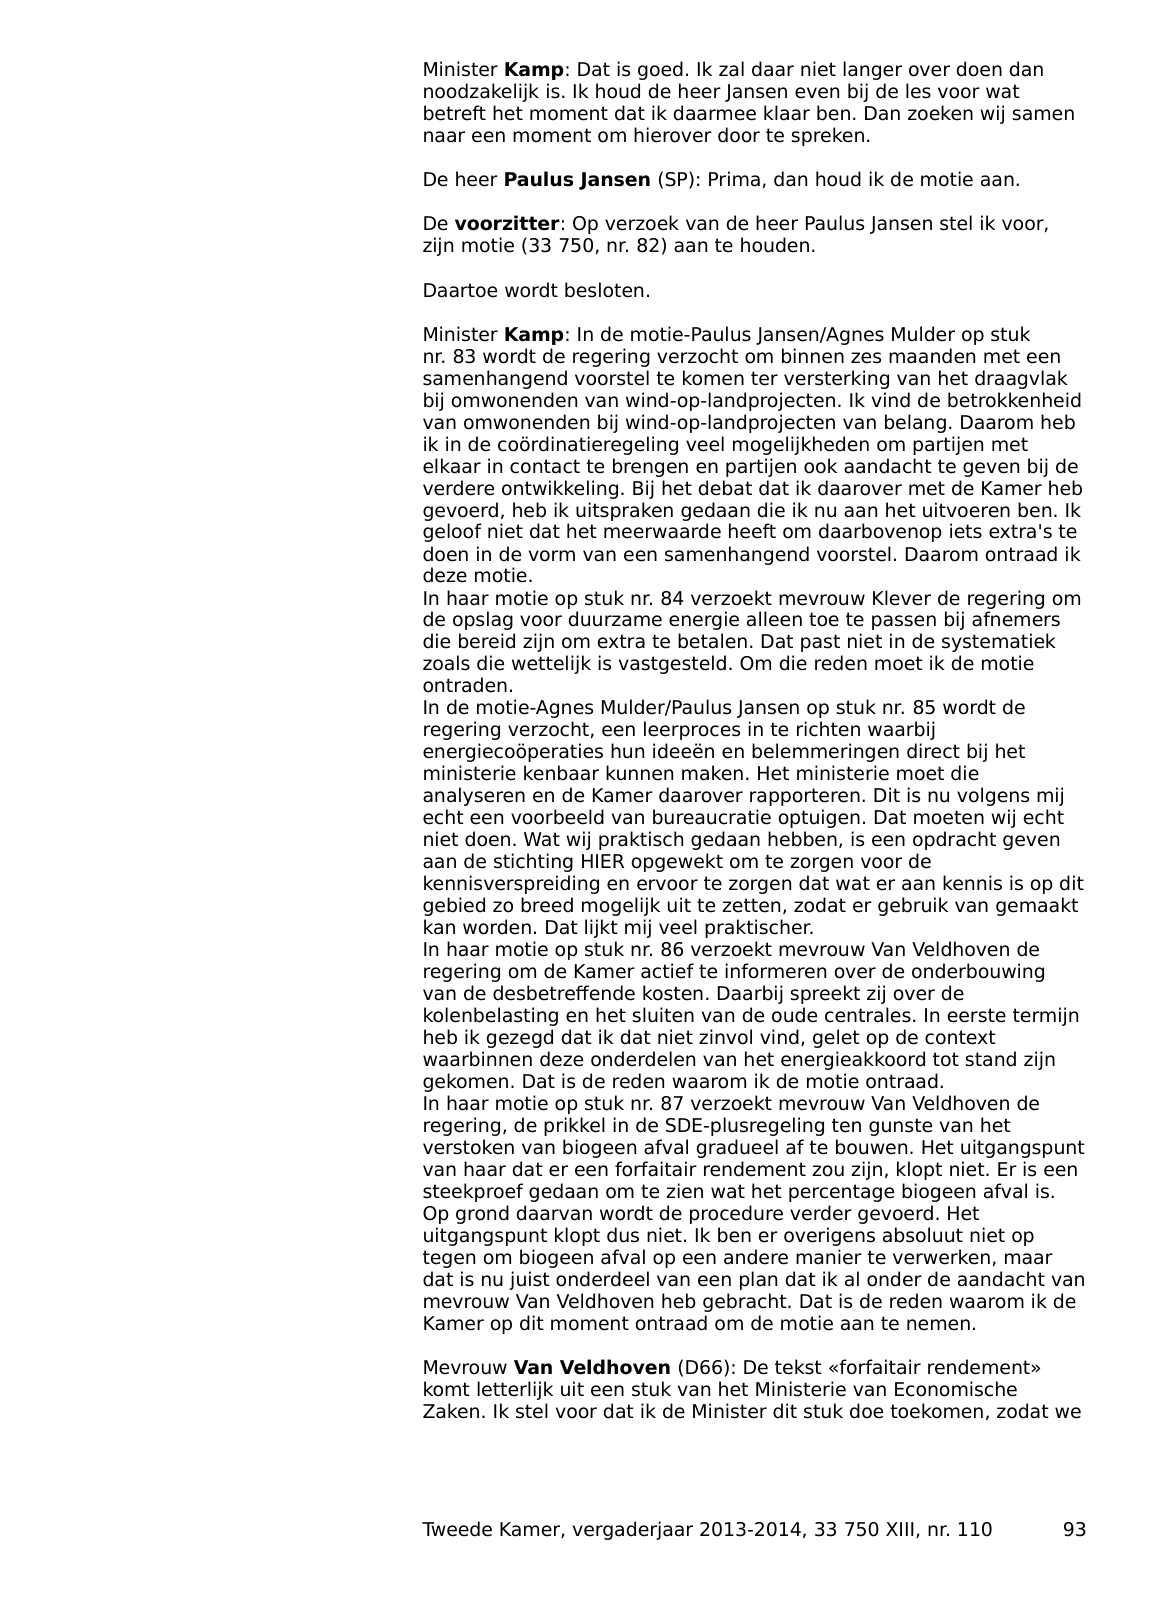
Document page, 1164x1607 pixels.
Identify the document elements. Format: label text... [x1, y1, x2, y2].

text In haar motie op stuk nr. 84 verzoekt mevrouw Klever de regering om de opslag voor duurzame energie alleen toe te passen bij afnemers die bereid zijn om extra te betalen. Dat past niet in de systematiek zoals die wettelijk is vastgesteld. Om die reden moet ik de motie ontraden. [422, 587, 1087, 697]
text Mevrouw Van Veldhoven (D66): De tekst «forfaitair rendement» komt letterlijk uit een stuk van het Ministerie van Economische Zaken. Ik stel voor dat ik de Minister dit stuk doe toekomen, zodat we [422, 1357, 1087, 1423]
text Minister Kamp: In de motie-Paulus Jansen/Agnes Mulder op stuk nr. 83 wordt de regering verzocht om binnen zes maanden met een samenhangend voorstel te komen ter versterking van het draagvlak bij omwonenden van wind-op-landprojecten. Ik vind de betrokkenheid van omwonenden bij wind-op-landprojecten van belang. Daarom heb ik in de coördinatieregeling veel mogelijkheden om partijen met elkaar in contact te brengen en partijen ook aandacht te geven bij de verdere ontwikkeling. Bij het debat dat ik daarover met de Kamer heb gevoerd, heb ik uitspraken gedaan die ik nu aan het uitvoeren ben. Ik geloof niet dat het meerwaarde heeft om daarbovenop iets extra's te doen in de vorm van een samenhangend voorstel. Daarom ontraad ik deze motie. [422, 324, 1087, 587]
text In haar motie op stuk nr. 86 verzoekt mevrouw Van Veldhoven de regering om de Kamer actief te informeren over de onderbouwing van de desbetreffende kosten. Daarbij spreekt zij over de kolenbelasting en het sluiten van de oude centrales. In eerste termijn heb ik gezegd dat ik dat niet zinvol vind, gelet op de context waarbinnen deze onderdelen van het energieakkoord tot stand zijn gekomen. Dat is de reden waarom ik de motie ontraad. [422, 939, 1087, 1093]
text Daartoe wordt besloten. [422, 279, 1087, 301]
text In haar motie op stuk nr. 87 verzoekt mevrouw Van Veldhoven de regering, de prikkel in de SDE-plusregeling ten gunste van het verstoken van biogeen afval gradueel af te bouwen. Het uitgangspunt van haar dat er een forfaitair rendement zou zijn, klopt niet. Er is een steekproef gedaan om te zien wat het percentage biogeen afval is. Op grond daarvan wordt de procedure verder gevoerd. Het uitgangspunt klopt dus niet. Ik ben er overigens absoluut niet op tegen om biogeen afval op een andere manier te verwerken, maar dat is nu juist onderdeel van een plan dat ik al onder de aandacht van mevrouw Van Veldhoven heb gebracht. Dat is de reden waarom ik de Kamer op dit moment ontraad om de motie aan te nemen. [422, 1093, 1087, 1335]
text De heer Paulus Jansen (SP): Prima, dan houd ik de motie aan. [422, 169, 1087, 191]
text Minister Kamp: Dat is goed. Ik zal daar niet langer over doen dan noodzakelijk is. Ik houd de heer Jansen even bij de les voor wat betreft het moment dat ik daarmee klaar ben. Dan zoeken wij samen naar een moment om hierover door te spreken. [422, 59, 1087, 147]
text In de motie-Agnes Mulder/Paulus Jansen op stuk nr. 85 wordt de regering verzocht, een leerproces in te richten waarbij energiecoöperaties hun ideeën en belemmeringen direct bij het ministerie kenbaar kunnen maken. Het ministerie moet die analyseren en de Kamer daarover rapporteren. Dit is nu volgens mij echt een voorbeeld van bureaucratie optuigen. Dat moeten wij echt niet doen. Wat wij praktisch gedaan hebben, is een opdracht geven aan de stichting HIER opgewekt om te zorgen voor de kennisverspreiding en ervoor te zorgen dat wat er aan kennis is op dit gebied zo breed mogelijk uit te zetten, zodat er gebruik van gemaakt kan worden. Dat lijkt mij veel praktischer. [422, 697, 1087, 939]
text De voorzitter: Op verzoek van de heer Paulus Jansen stel ik voor, zijn motie (33 750, nr. 82) aan te houden. [422, 213, 1087, 257]
